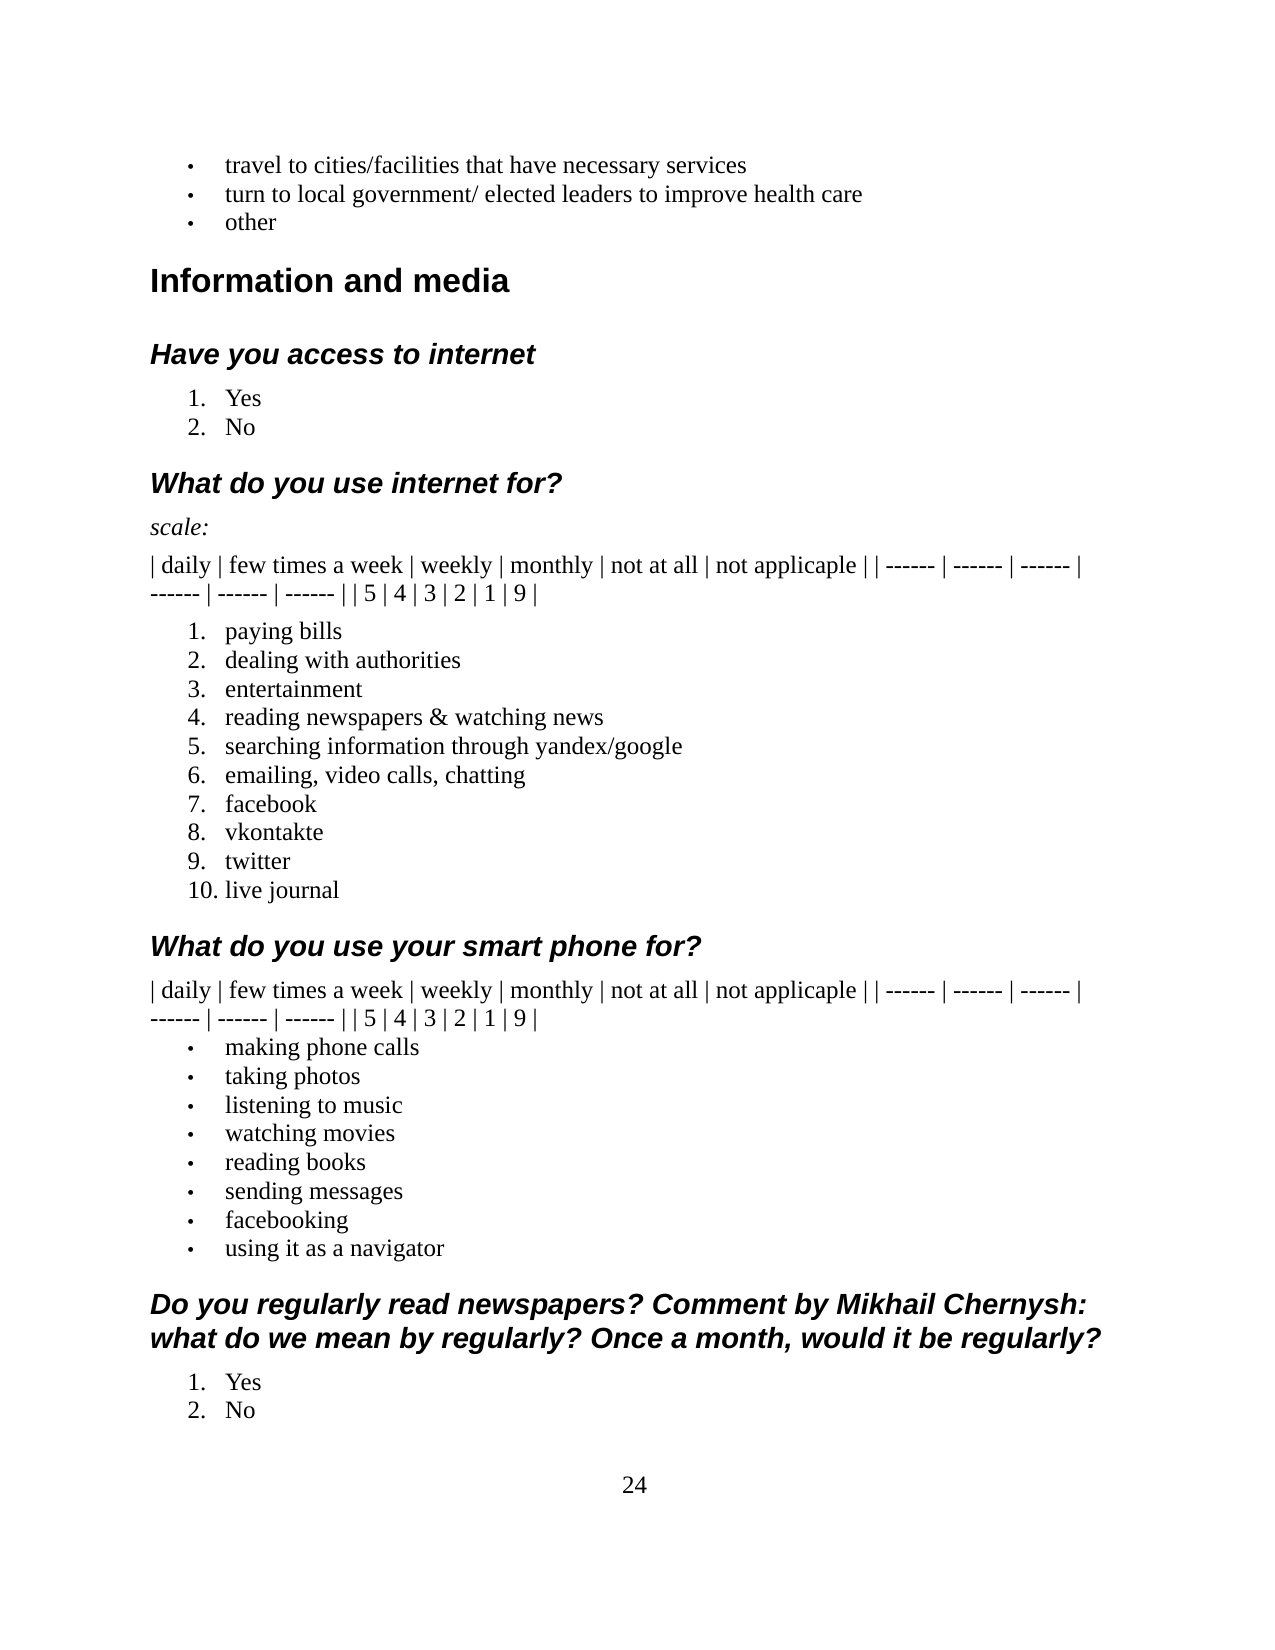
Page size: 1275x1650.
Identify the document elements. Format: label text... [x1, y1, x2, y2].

list other [187, 207, 1125, 236]
subtitle Do you regularly read newspapers? Comment by Mikhail Chernysh: what do we mean by regularly? Once a month, would it be regularly? [150, 1287, 1125, 1354]
text | daily | few times a week | weekly | monthly | not at all | not applicaple | | ------ | ------ | ------ | ------ | ------ | ------ | | 5 | 4 | 3 | 2 | 1 | 9 | [150, 550, 1125, 607]
list twitter [187, 846, 1125, 875]
list paying bills [187, 616, 1125, 645]
list live journal [187, 875, 1125, 904]
list searching information through yandex/google [187, 731, 1125, 760]
list No [187, 1396, 1125, 1424]
subtitle What do you use internet for? [150, 466, 1125, 499]
list sending messages [187, 1176, 1125, 1205]
list making phone calls [187, 1032, 1125, 1061]
list emailing, video calls, chatting [187, 760, 1125, 789]
text | daily | few times a week | weekly | monthly | not at all | not applicaple | | ------ | ------ | ------ | ------ | ------ | ------ | | 5 | 4 | 3 | 2 | 1 | 9 | [150, 975, 1125, 1032]
list facebooking [187, 1205, 1125, 1233]
subtitle Have you access to internet [150, 337, 1125, 371]
list watching movies [187, 1118, 1125, 1147]
list Yes [187, 1367, 1125, 1396]
list Yes [187, 383, 1125, 412]
list turn to local government/ elected leaders to improve health care [187, 179, 1125, 207]
subtitle Information and media [150, 261, 1125, 300]
list facebook [187, 789, 1125, 817]
list dealing with authorities [187, 645, 1125, 674]
text scale: [150, 512, 1125, 541]
subtitle What do you use your smart phone for? [150, 929, 1125, 962]
list listening to music [187, 1090, 1125, 1118]
list reading books [187, 1147, 1125, 1176]
list No [187, 412, 1125, 441]
list reading newspapers & watching news [187, 702, 1125, 731]
list vkontakte [187, 817, 1125, 846]
list travel to cities/facilities that have necessary services [187, 150, 1125, 179]
list taking photos [187, 1061, 1125, 1090]
list entertainment [187, 674, 1125, 702]
list using it as a navigator [187, 1233, 1125, 1262]
